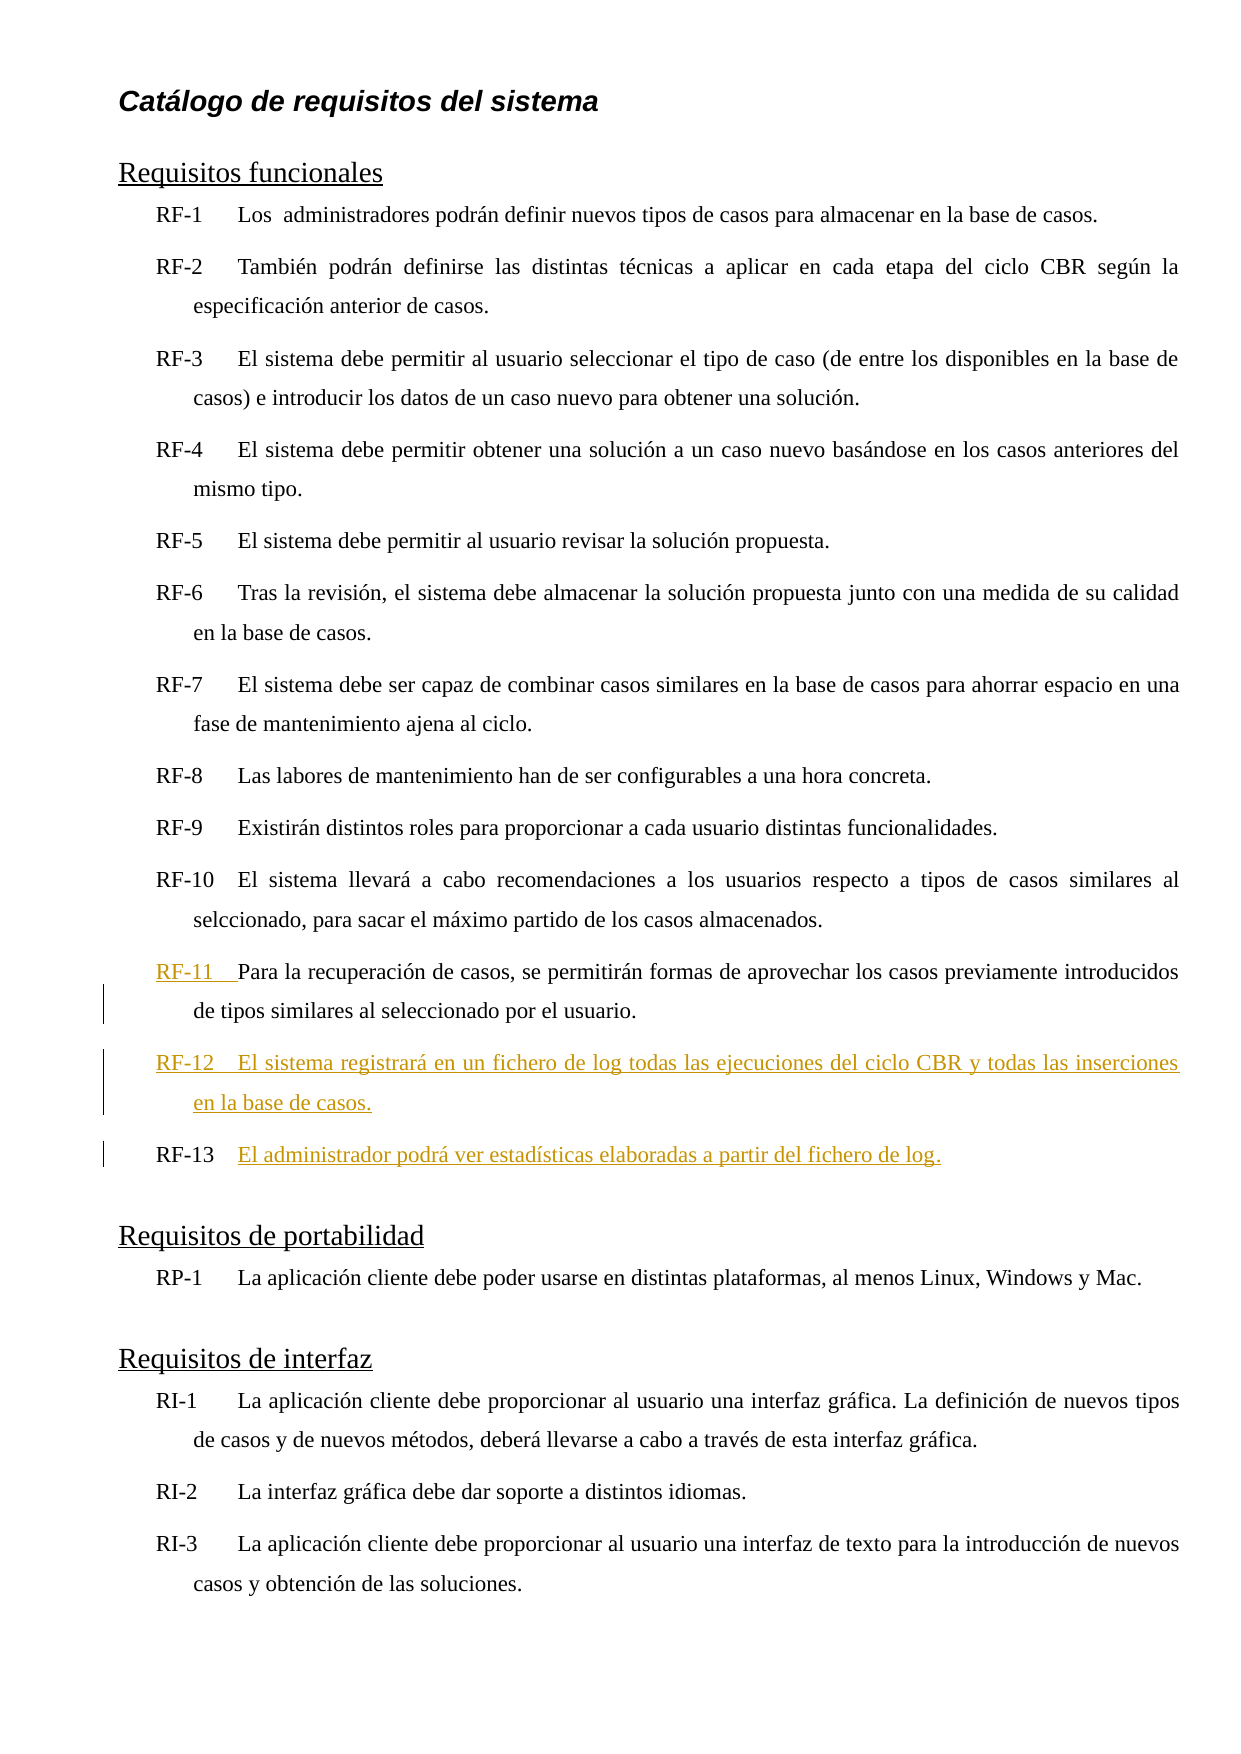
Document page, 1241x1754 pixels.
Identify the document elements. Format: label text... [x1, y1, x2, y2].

list La interfaz gráfica debe dar soporte a distintos idiomas. [156, 1478, 1181, 1504]
subtitle Requisitos de interfaz [118, 1341, 1181, 1374]
list La aplicación cliente debe proporcionar al usuario una interfaz de texto para la introducción de nuevos casos y obtención de las soluciones. [156, 1530, 1181, 1596]
subtitle Requisitos funcionales [118, 155, 1181, 189]
list También podrán definirse las distintas técnicas a aplicar en cada etapa del ciclo CBR según la especificación anterior de casos. [156, 253, 1181, 319]
list El sistema debe permitir al usuario seleccionar el tipo de caso (de entre los disponibles en la base de casos) e introducir los datos de un caso nuevo para obtener una solución. [156, 344, 1181, 410]
list Tras la revisión, el sistema debe almacenar la solución propuesta junto con una medida de su calidad en la base de casos. [156, 579, 1181, 645]
list Los administradores podrán definir nuevos tipos de casos para almacenar en la base de casos. [156, 201, 1181, 227]
list El sistema debe permitir obtener una solución a un caso nuevo basándose en los casos anteriores del mismo tipo. [156, 436, 1181, 502]
list El sistema llevará a cabo recomendaciones a los usuarios respecto a tipos de casos similares al selccionado, para sacar el máximo partido de los casos almacenados. [156, 866, 1181, 932]
list El sistema debe permitir al usuario revisar la solución propuesta. [156, 527, 1181, 554]
list El administrador podrá ver estadísticas elaboradas a partir del fichero de log. [156, 1141, 1181, 1167]
subtitle Requisitos de portabilidad [118, 1218, 1181, 1251]
list La aplicación cliente debe poder usarse en distintas plataformas, al menos Linux, Windows y Mac. [156, 1264, 1181, 1290]
list Para la recuperación de casos, se permitirán formas de aprovechar los casos previamente introducidos de tipos similares al seleccionado por el usuario. [156, 958, 1181, 1024]
list La aplicación cliente debe proporcionar al usuario una interfaz gráfica. La definición de nuevos tipos de casos y de nuevos métodos, deberá llevarse a cabo a través de esta interfaz gráfica. [156, 1387, 1181, 1453]
list El sistema debe ser capaz de combinar casos similares en la base de casos para ahorrar espacio en una fase de mantenimiento ajena al ciclo. [156, 671, 1181, 737]
subtitle Catálogo de requisitos del sistema [118, 84, 1181, 118]
list Existirán distintos roles para proporcionar a cada usuario distintas funcionalidades. [156, 814, 1181, 841]
list El sistema registrará en un fichero de log todas las ejecuciones del ciclo CBR y todas las inserciones en la base de casos. [156, 1049, 1181, 1115]
list Las labores de mantenimiento han de ser configurables a una hora concreta. [156, 762, 1181, 789]
